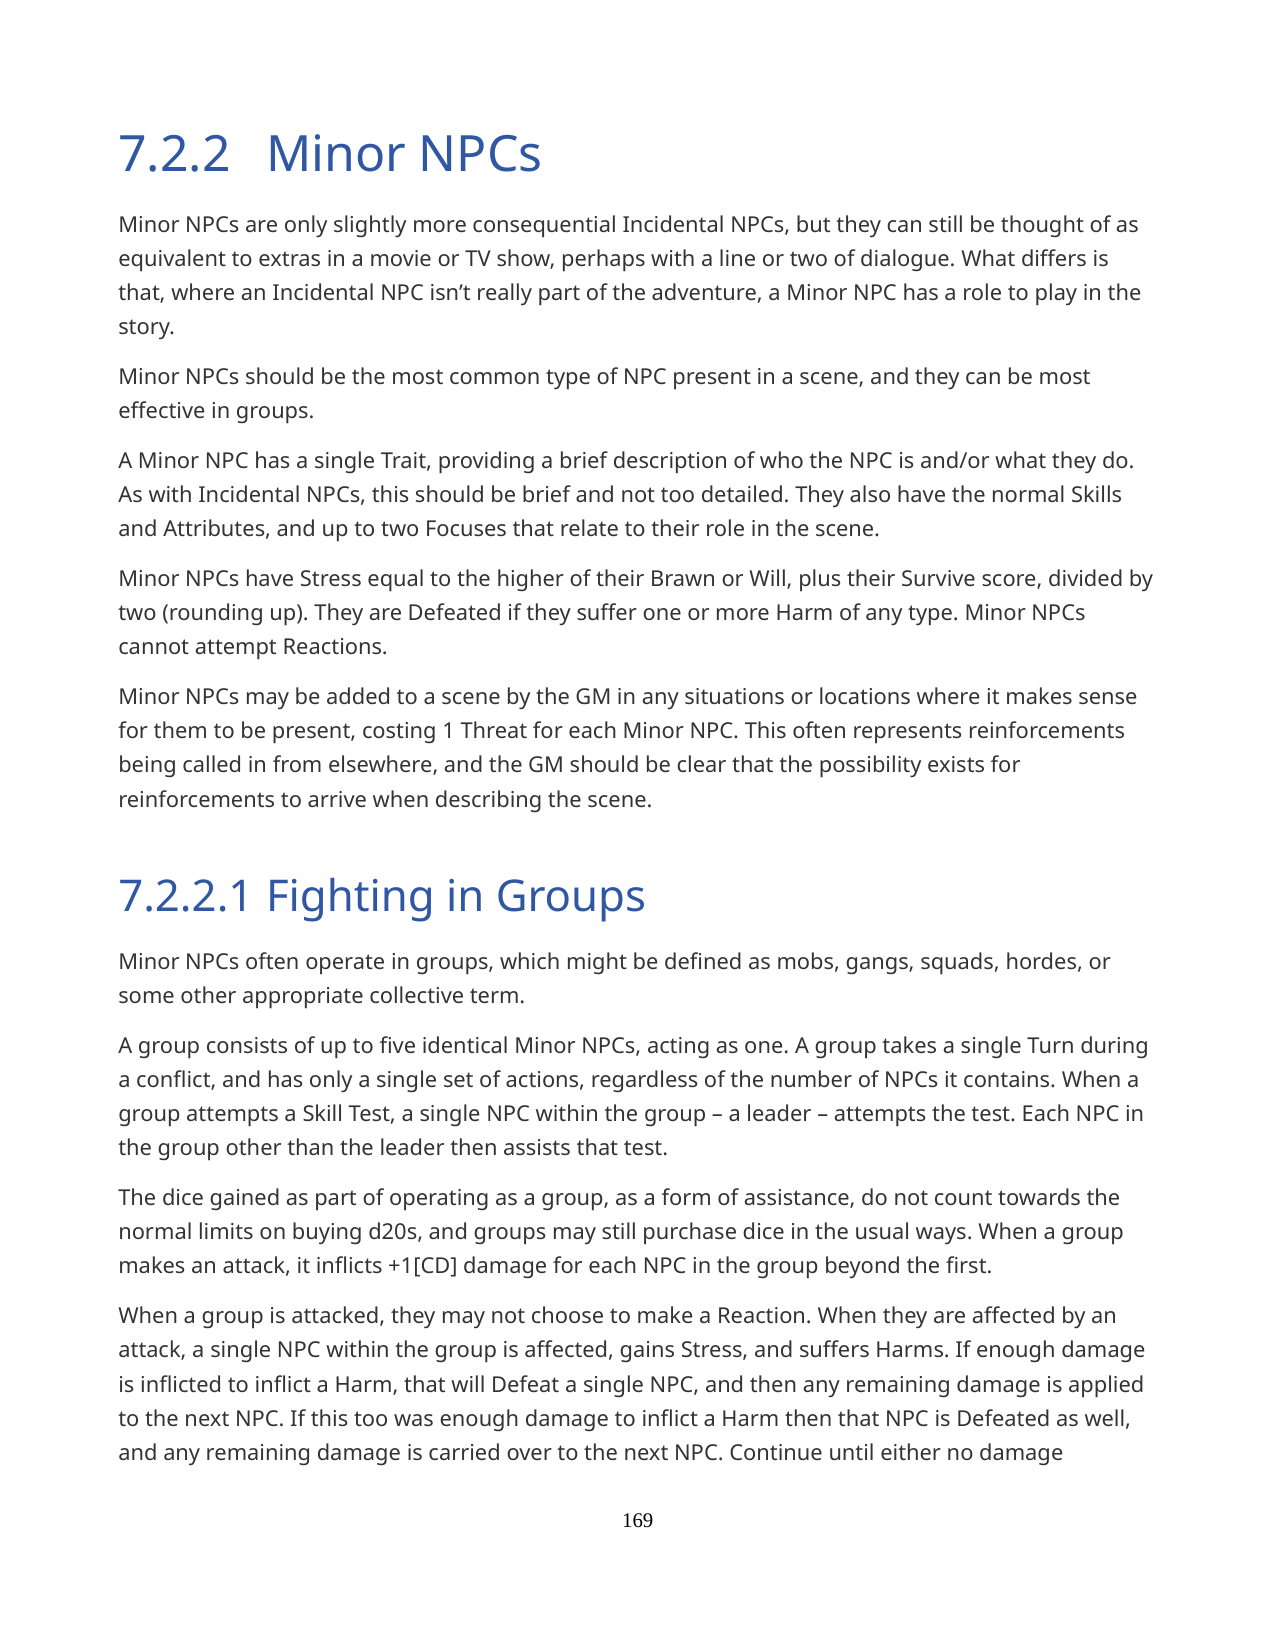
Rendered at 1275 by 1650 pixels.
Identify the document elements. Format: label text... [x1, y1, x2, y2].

text Minor NPCs have Stress equal to the higher of their Brawn or Will, plus their Survive score, divided by two (rounding up). They are Defeated if they suffer one or more Harm of any type. Minor NPCs cannot attempt Reactions. [118, 563, 1157, 661]
text Minor NPCs may be added to a scene by the GM in any situations or locations where it makes sense for them to be present, costing 1 Threat for each Minor NPC. This often represents reinforcements being called in from elsewhere, and the GM should be clear that the possibility exists for reinforcements to arrive when describing the scene. [118, 681, 1157, 813]
text A group consists of up to five identical Minor NPCs, acting as one. A group takes a single Turn during a conflict, and has only a single set of actions, regardless of the number of NPCs it contains. When a group attempts a Skill Test, a single NPC within the group – a leader – attempts the test. Each NPC in the group other than the leader then assists that test. [118, 1030, 1157, 1162]
text A Minor NPC has a single Trait, providing a brief description of who the NPC is and/or what they do. As with Incidental NPCs, this should be brief and not too detailed. They also have the normal Skills and Attributes, and up to two Focuses that relate to their role in the scene. [118, 445, 1157, 543]
text Minor NPCs are only slightly more consequential Incidental NPCs, but they can still be thought of as equivalent to extras in a movie or TV show, perhaps with a line or two of dialogue. What differs is that, where an Incidental NPC isn’t really part of the adventure, a Minor NPC has a role to play in the story. [118, 209, 1157, 341]
text The dice gained as part of operating as a group, as a form of assistance, do not count towards the normal limits on buying d20s, and groups may still purchase dice in the usual ways. When a group makes an attack, it inflicts +1[CD] damage for each NPC in the group beyond the first. [118, 1182, 1157, 1280]
text When a group is attacked, they may not choose to make a Reaction. When they are affected by an attack, a single NPC within the group is affected, gains Stress, and suffers Harms. If enough damage is inflicted to inflict a Harm, that will Defeat a single NPC, and then any remaining damage is applied to the next NPC. If this too was enough damage to inflict a Harm then that NPC is Defeated as well, and any remaining damage is carried over to the next NPC. Continue until either no damage [118, 1300, 1157, 1467]
text Minor NPCs should be the most common type of NPC present in a scene, and they can be most effective in groups. [118, 361, 1157, 425]
subtitle Fighting in Groups [118, 865, 1157, 924]
text Minor NPCs often operate in groups, which might be defined as mobs, gangs, squads, hordes, or some other appropriate collective term. [118, 946, 1157, 1010]
subtitle Minor NPCs [118, 118, 1157, 186]
